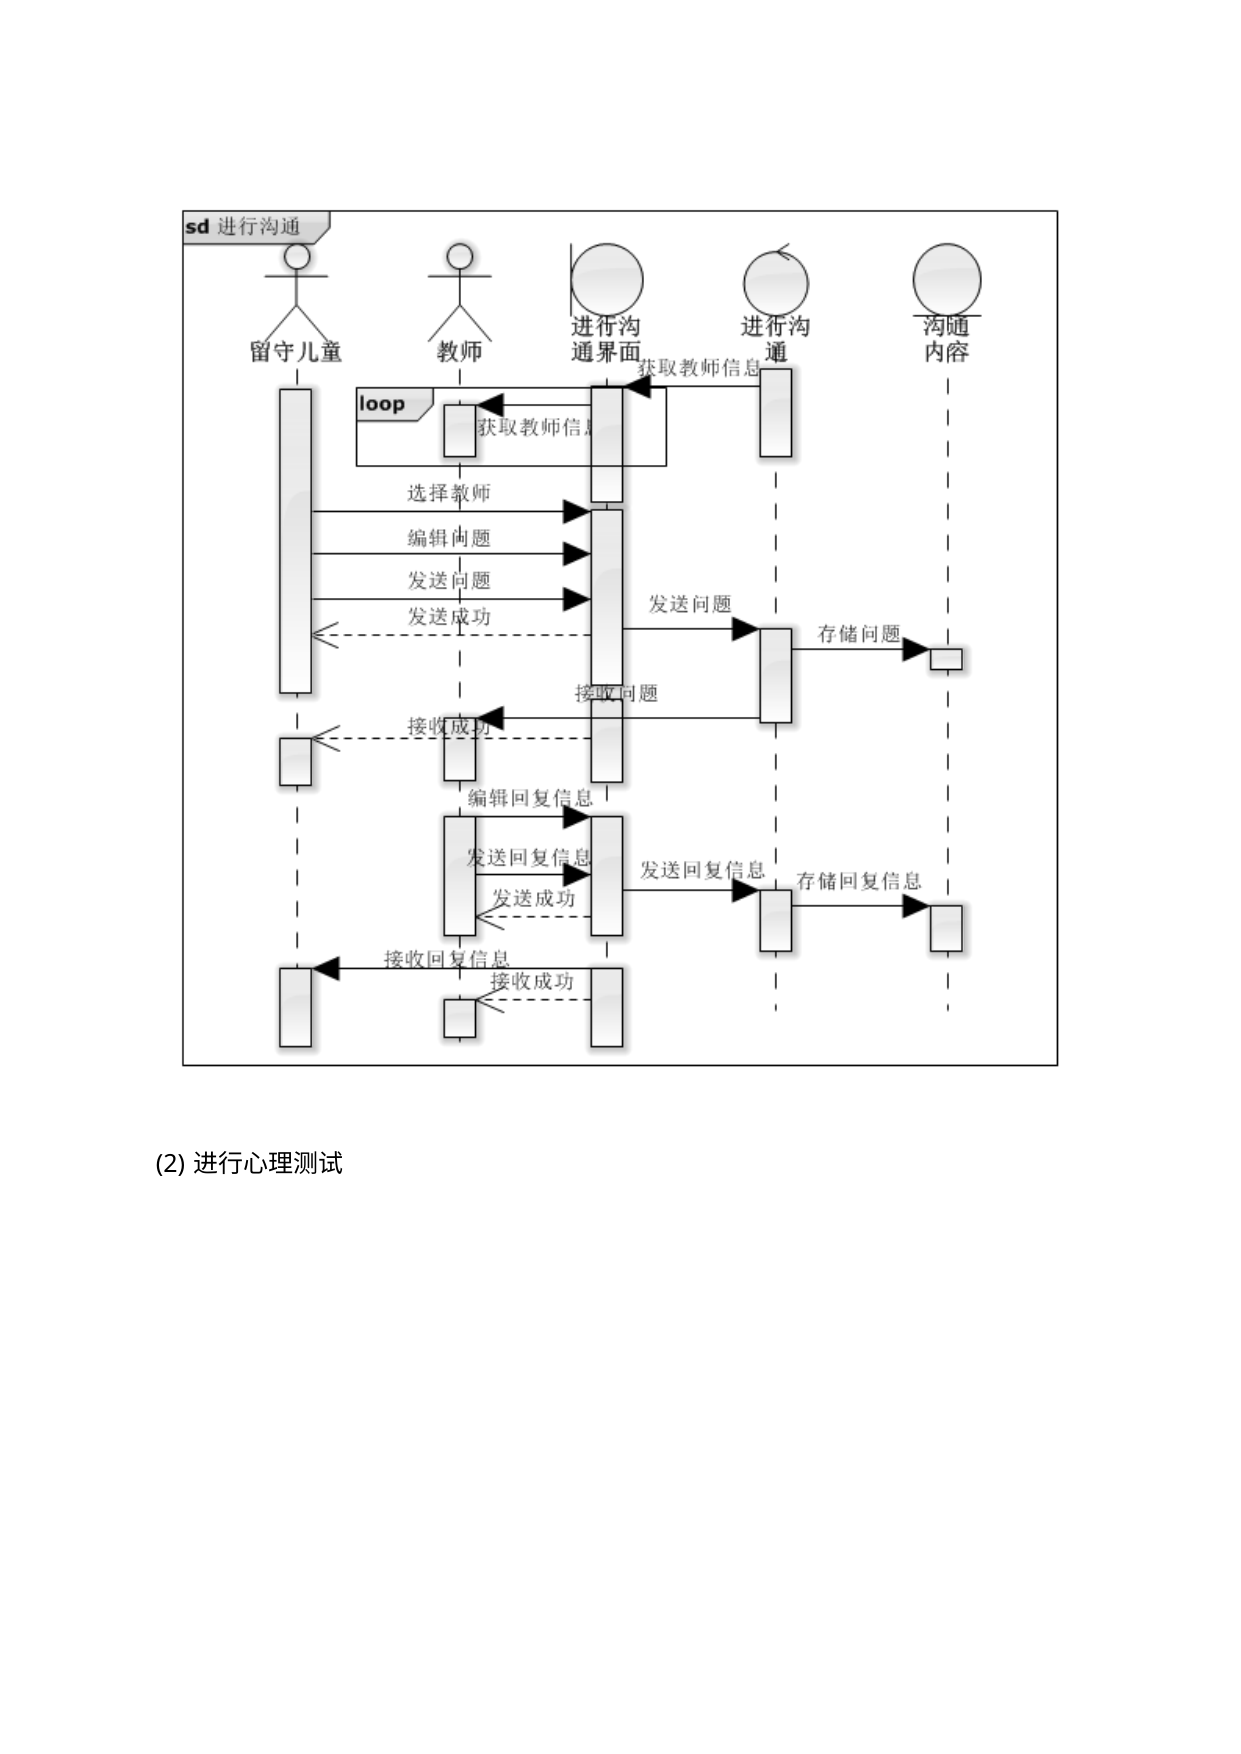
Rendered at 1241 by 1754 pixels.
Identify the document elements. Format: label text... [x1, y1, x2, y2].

list 进行心理测试 [156, 1143, 1122, 1179]
picture [159, 187, 1082, 1090]
